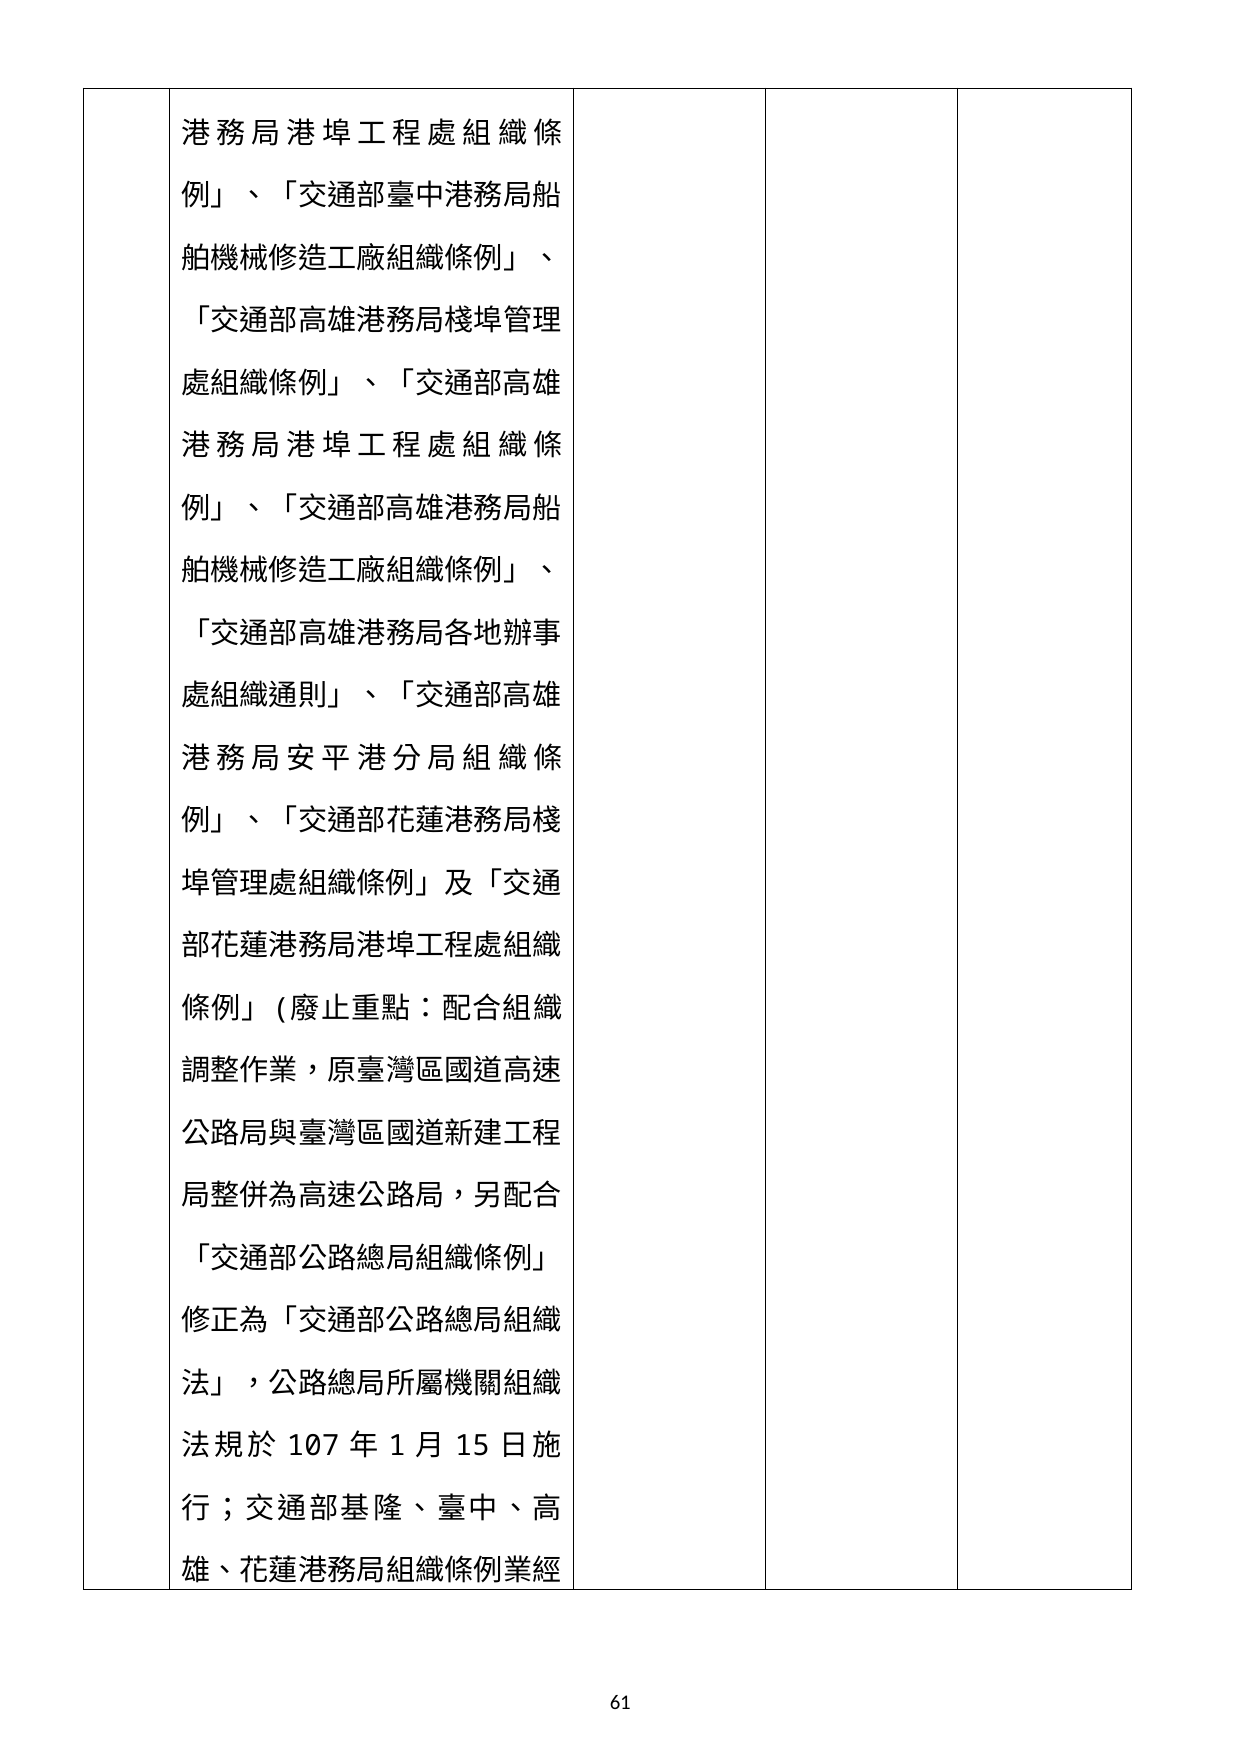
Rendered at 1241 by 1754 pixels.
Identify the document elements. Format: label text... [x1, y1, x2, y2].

table_cell [574, 89, 765, 1589]
table_cell [958, 89, 1131, 1589]
table_cell 港務局港埠工程處組織條例」、「交通部臺中港務局船舶機械修造工廠組織條例」、「交通部高雄港務局棧埠管理處組織條例」、「交通部高雄港務局港埠工程處組織條例」、「交通部高雄港務局船舶機械修造工廠組織條例」、「交通部高雄港務局各地辦事處組織通則」、「交通部高雄港務局安平港分局組織條例」、「交通部花蓮港務局棧埠管理處組織條例」及「交通部花蓮港務局港埠工程處組織條例」(廢止重點：配合組織調整作業，原臺灣區國道高速公路局與臺灣區國道新建工程局整併為高速公路局，另配合「交通部公路總局組織條例」修正為「交通部公路總局組織法」，公路總局所屬機關組織法規於107年1月15日施行；交通部基隆、臺中、高雄、花蓮港務局組織條例業經 [170, 89, 573, 1589]
table_cell [766, 89, 957, 1589]
table_cell [84, 89, 169, 1589]
